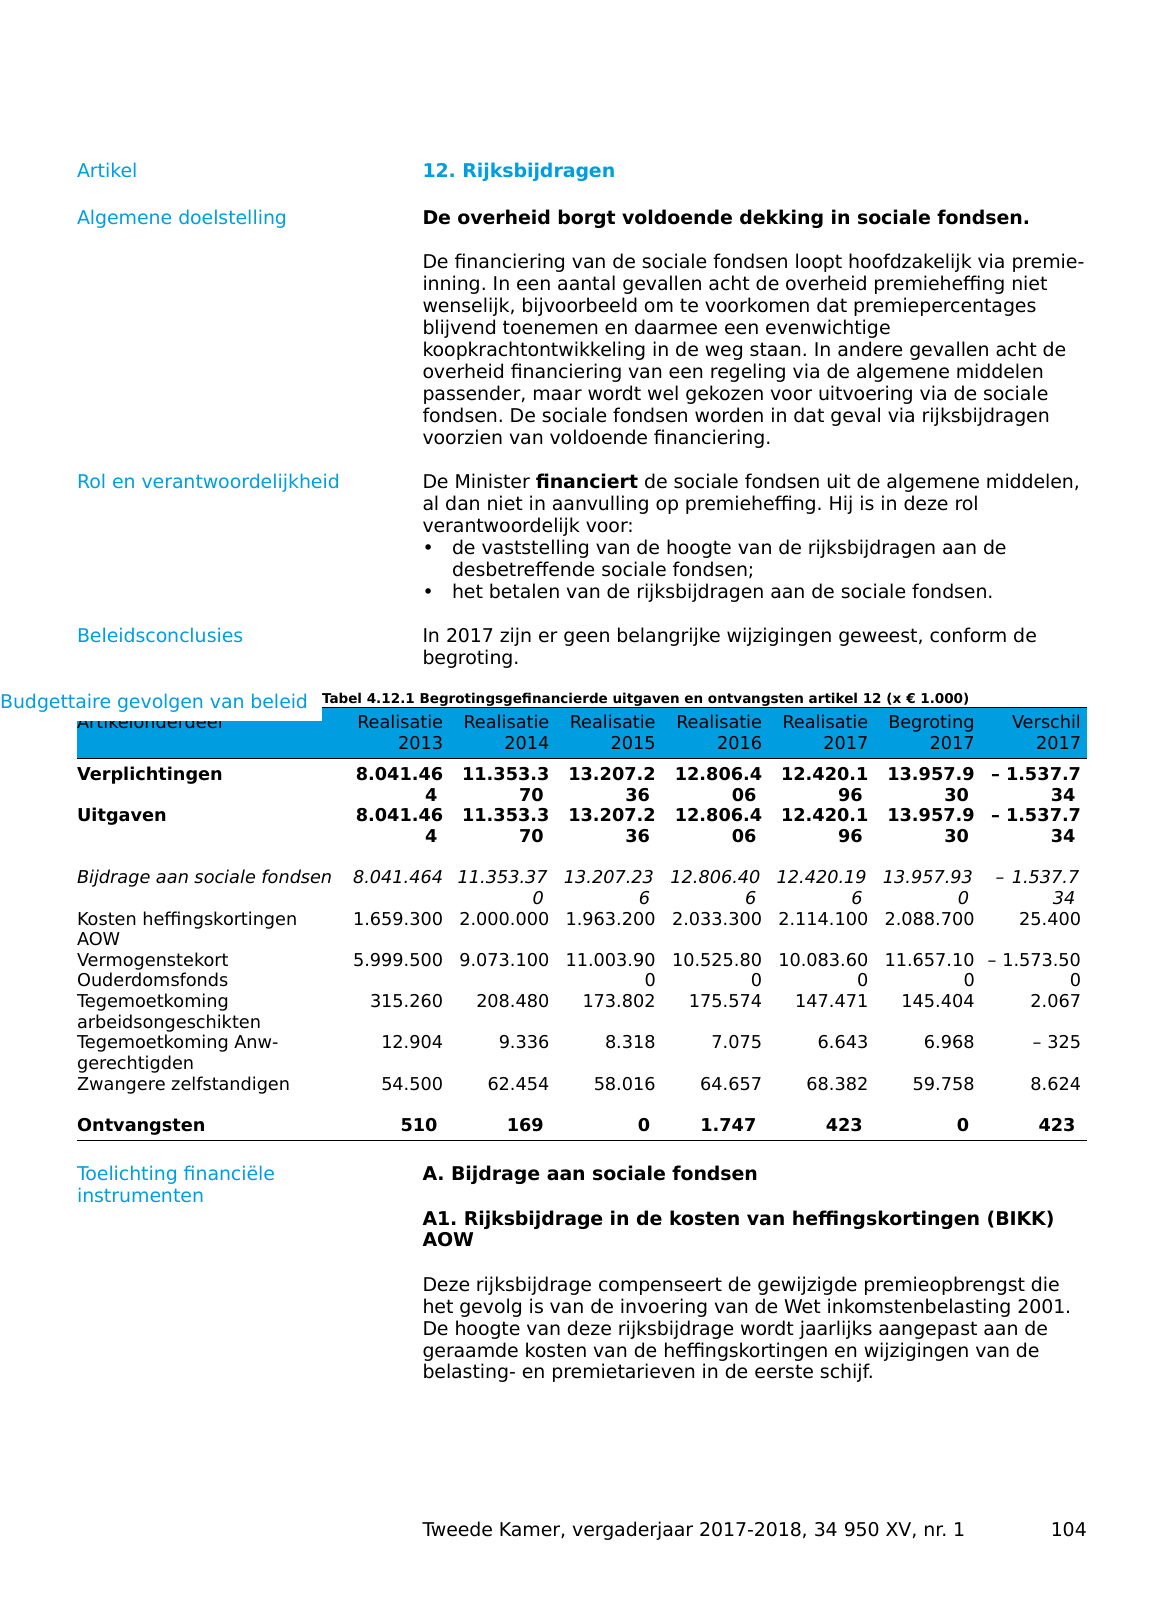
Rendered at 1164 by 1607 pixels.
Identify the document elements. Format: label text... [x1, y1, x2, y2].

table_cell [874, 1094, 980, 1115]
table_cell Verschil 2017 [980, 708, 1087, 758]
table_cell Uitgaven [77, 805, 342, 847]
table_cell Realisatie 2016 [661, 708, 768, 758]
table_cell [980, 847, 1087, 867]
table_cell 1.659.300 [343, 909, 449, 950]
table_cell Zwangere zelfstandigen [77, 1074, 342, 1094]
table_cell 7.075 [661, 1032, 768, 1073]
table_cell 147.471 [768, 991, 874, 1032]
table_cell [449, 847, 555, 867]
table_cell 12.806.406 [661, 759, 768, 805]
table_cell Ontvangsten [77, 1115, 342, 1140]
table_cell Realisatie 2015 [555, 708, 661, 758]
table_cell 54.500 [343, 1074, 449, 1094]
table_cell 59.758 [874, 1074, 980, 1094]
table_cell 423 [980, 1115, 1087, 1140]
table_cell 5.999.500 [343, 950, 449, 991]
table_cell – 1.537.734 [980, 759, 1087, 805]
text [77, 647, 399, 655]
table_cell 6.968 [874, 1032, 980, 1073]
table_cell 12.420.196 [768, 805, 874, 847]
table_cell 11.657.100 [874, 950, 980, 991]
table_cell 2.067 [980, 991, 1087, 1032]
table_cell 64.657 [661, 1074, 768, 1094]
table_cell 13.957.930 [874, 805, 980, 847]
table_cell 510 [343, 1115, 449, 1140]
table_cell 8.624 [980, 1074, 1087, 1094]
table_cell [555, 1094, 661, 1115]
table_cell [77, 847, 342, 867]
table_cell Vermogenstekort Ouderdomsfonds [77, 950, 342, 991]
table_cell 9.073.100 [449, 950, 555, 991]
table_cell 2.114.100 [768, 909, 874, 950]
table_cell 8.041.464 [343, 759, 449, 805]
table_cell – 325 [980, 1032, 1087, 1073]
text Deze rijksbijdrage compenseert de gewijzigde premieopbrengst die het gevolg is van de invoering van de Wet inkomstenbelasting 2001. De hoogte van deze rijksbijdrage wordt jaarlijks aangepast aan de geraamde kosten van de heffingskortingen en wijzigingen van de belasting- en premietarieven in de eerste schijf. [422, 1273, 1087, 1383]
table_cell 9.336 [449, 1032, 555, 1073]
table_cell [661, 847, 768, 867]
table_cell [343, 1094, 449, 1115]
table_cell 0 [874, 1115, 980, 1140]
table_cell [449, 1094, 555, 1115]
table_cell 2.000.000 [449, 909, 555, 950]
table_cell [768, 847, 874, 867]
text De Minister financiert de sociale fondsen uit de algemene middelen, al dan niet in aanvulling op premieheffing. Hij is in deze rol verantwoordelijk voor: [422, 471, 1087, 537]
text • de vaststelling van de hoogte van de rijksbijdragen aan de desbetreffende sociale fondsen; [422, 537, 1087, 581]
table_cell – 1.537.734 [980, 805, 1087, 847]
table_cell Realisatie 2014 [449, 708, 555, 758]
table_cell – 1.537.734 [980, 867, 1087, 908]
table_cell [555, 847, 661, 867]
table_cell 1.963.200 [555, 909, 661, 950]
table_cell 25.400 [980, 909, 1087, 950]
table_cell [343, 847, 449, 867]
subtitle A. Bijdrage aan sociale fondsen [422, 1163, 1087, 1185]
table_cell [661, 1094, 768, 1115]
text De financiering van de sociale fondsen loopt hoofdzakelijk via premie-inning. In een aantal gevallen acht de overheid premieheffing niet wenselijk, bijvoorbeeld om te voorkomen dat premiepercentages blijvend toenemen en daarmee een evenwichtige koopkrachtontwikkeling in de weg staan. In andere gevallen acht de overheid financiering van een regeling via de algemene middelen passender, maar wordt wel gekozen voor uitvoering via de sociale fondsen. De sociale fondsen worden in dat geval via rijksbijdragen voorzien van voldoende financiering. [422, 251, 1087, 449]
table_cell 8.041.464 [343, 805, 449, 847]
subtitle [77, 182, 399, 190]
table_cell 12.806.406 [661, 805, 768, 847]
table_cell 13.207.236 [555, 867, 661, 908]
text Rol en verantwoordelijkheid [77, 471, 399, 493]
table_cell 68.382 [768, 1074, 874, 1094]
table_cell [77, 1094, 342, 1115]
table_cell Begroting 2017 [874, 708, 980, 758]
text Toelichting financiële instrumenten [77, 1163, 399, 1207]
table_cell 6.643 [768, 1032, 874, 1073]
table_cell Bijdrage aan sociale fondsen [77, 867, 342, 908]
text Artikel [77, 160, 399, 182]
subtitle A1. Rijksbijdrage in de kosten van heffingskortingen (BIKK) AOW [422, 1207, 1087, 1251]
text De overheid borgt voldoende dekking in sociale fondsen. [422, 207, 1087, 229]
subtitle 12. Rijksbijdragen [422, 160, 1087, 182]
table_cell Realisatie 2013 [343, 708, 449, 758]
text [77, 229, 399, 237]
table_cell 0 [555, 1115, 661, 1140]
table_cell 315.260 [343, 991, 449, 1032]
table_cell 58.016 [555, 1074, 661, 1094]
table_cell 10.525.800 [661, 950, 768, 991]
table_cell Tegemoetkoming arbeidsongeschikten [77, 991, 342, 1032]
text Algemene doelstelling [77, 207, 399, 229]
table_cell 13.957.930 [874, 759, 980, 805]
text Beleidsconclusies [77, 625, 399, 647]
table_cell 8.041.464 [343, 867, 449, 908]
table_cell [768, 1094, 874, 1115]
table_cell 208.480 [449, 991, 555, 1032]
table_cell Tegemoetkoming Anw-gerechtigden [77, 1032, 342, 1073]
table_cell 13.207.236 [555, 759, 661, 805]
table_cell Verplichtingen [77, 759, 342, 805]
table_cell 13.207.236 [555, 805, 661, 847]
table_cell 11.353.370 [449, 759, 555, 805]
text • het betalen van de rijksbijdragen aan de sociale fondsen. [422, 581, 1087, 603]
table_cell 62.454 [449, 1074, 555, 1094]
table_cell [980, 1094, 1087, 1115]
table_cell Realisatie 2017 [768, 708, 874, 758]
table_cell [874, 847, 980, 867]
table_cell 169 [449, 1115, 555, 1140]
table_cell 2.088.700 [874, 909, 980, 950]
table_cell 11.003.900 [555, 950, 661, 991]
table_cell 13.957.930 [874, 867, 980, 908]
table_cell 175.574 [661, 991, 768, 1032]
table_cell 12.420.196 [768, 867, 874, 908]
table_cell 12.904 [343, 1032, 449, 1073]
table_cell 10.083.600 [768, 950, 874, 991]
table_cell Artikelonderdeel [77, 708, 342, 758]
table_cell 11.353.370 [449, 805, 555, 847]
table_cell 2.033.300 [661, 909, 768, 950]
text In 2017 zijn er geen belangrijke wijzigingen geweest, conform de begroting. [422, 625, 1087, 669]
table_cell 173.802 [555, 991, 661, 1032]
table_header Tabel 4.12.1 Begrotingsgefinancierde uitgaven en ontvangsten artikel 12 (x € 1.000) [0, 691, 1087, 721]
table_cell 12.420.196 [768, 759, 874, 805]
table_cell 12.806.406 [661, 867, 768, 908]
table_cell 11.353.370 [449, 867, 555, 908]
table_cell 145.404 [874, 991, 980, 1032]
table_cell 1.747 [661, 1115, 768, 1140]
table_cell Kosten heffingskortingen AOW [77, 909, 342, 950]
table_cell 8.318 [555, 1032, 661, 1073]
table_cell 423 [768, 1115, 874, 1140]
table_cell – 1.573.500 [980, 950, 1087, 991]
